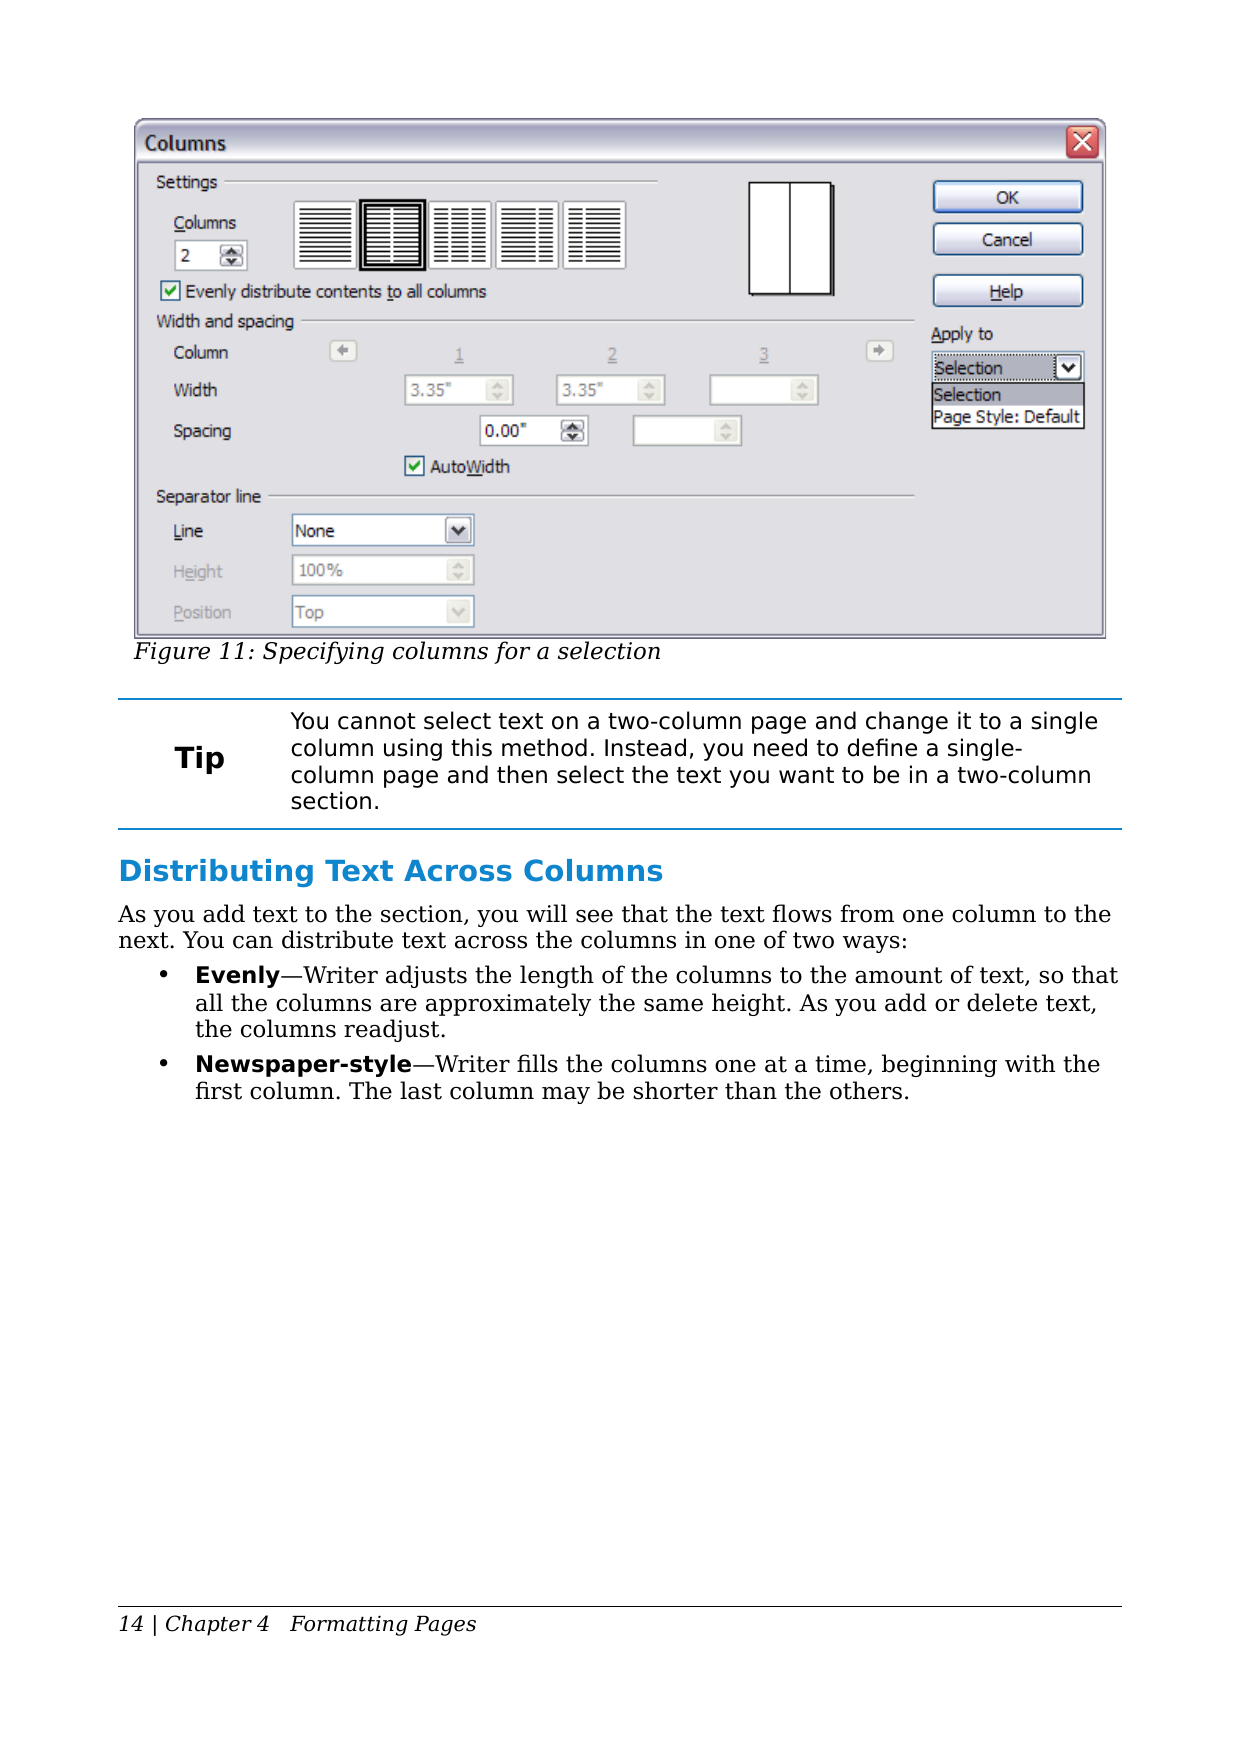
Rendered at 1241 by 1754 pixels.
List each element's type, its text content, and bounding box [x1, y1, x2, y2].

picture [134, 118, 1107, 639]
list Evenly—Writer adjusts the length of the columns to the amount of text, so that all the columns are approximately the same height. As you add or delete text, the columns readjust. [156, 961, 1122, 1043]
list As you add text to the section, you will see that the text flows from one column to the next. You can distribute text across the columns in one of two ways: [118, 901, 1122, 954]
subtitle Distributing Text Across Columns [118, 854, 1122, 888]
list Newspaper-style—Writer fills the columns one at a time, beginning with the first column. The last column may be shorter than the others. [156, 1049, 1122, 1105]
table_header You cannot select text on a two-column page and change it to a single column using this method. Instead, you need to define a single-column page and then select the text you want to be in a two-column section. [281, 700, 1122, 828]
text Figure 11: Specifying columns for a selection [134, 639, 1106, 665]
table_header Tip [118, 700, 281, 828]
